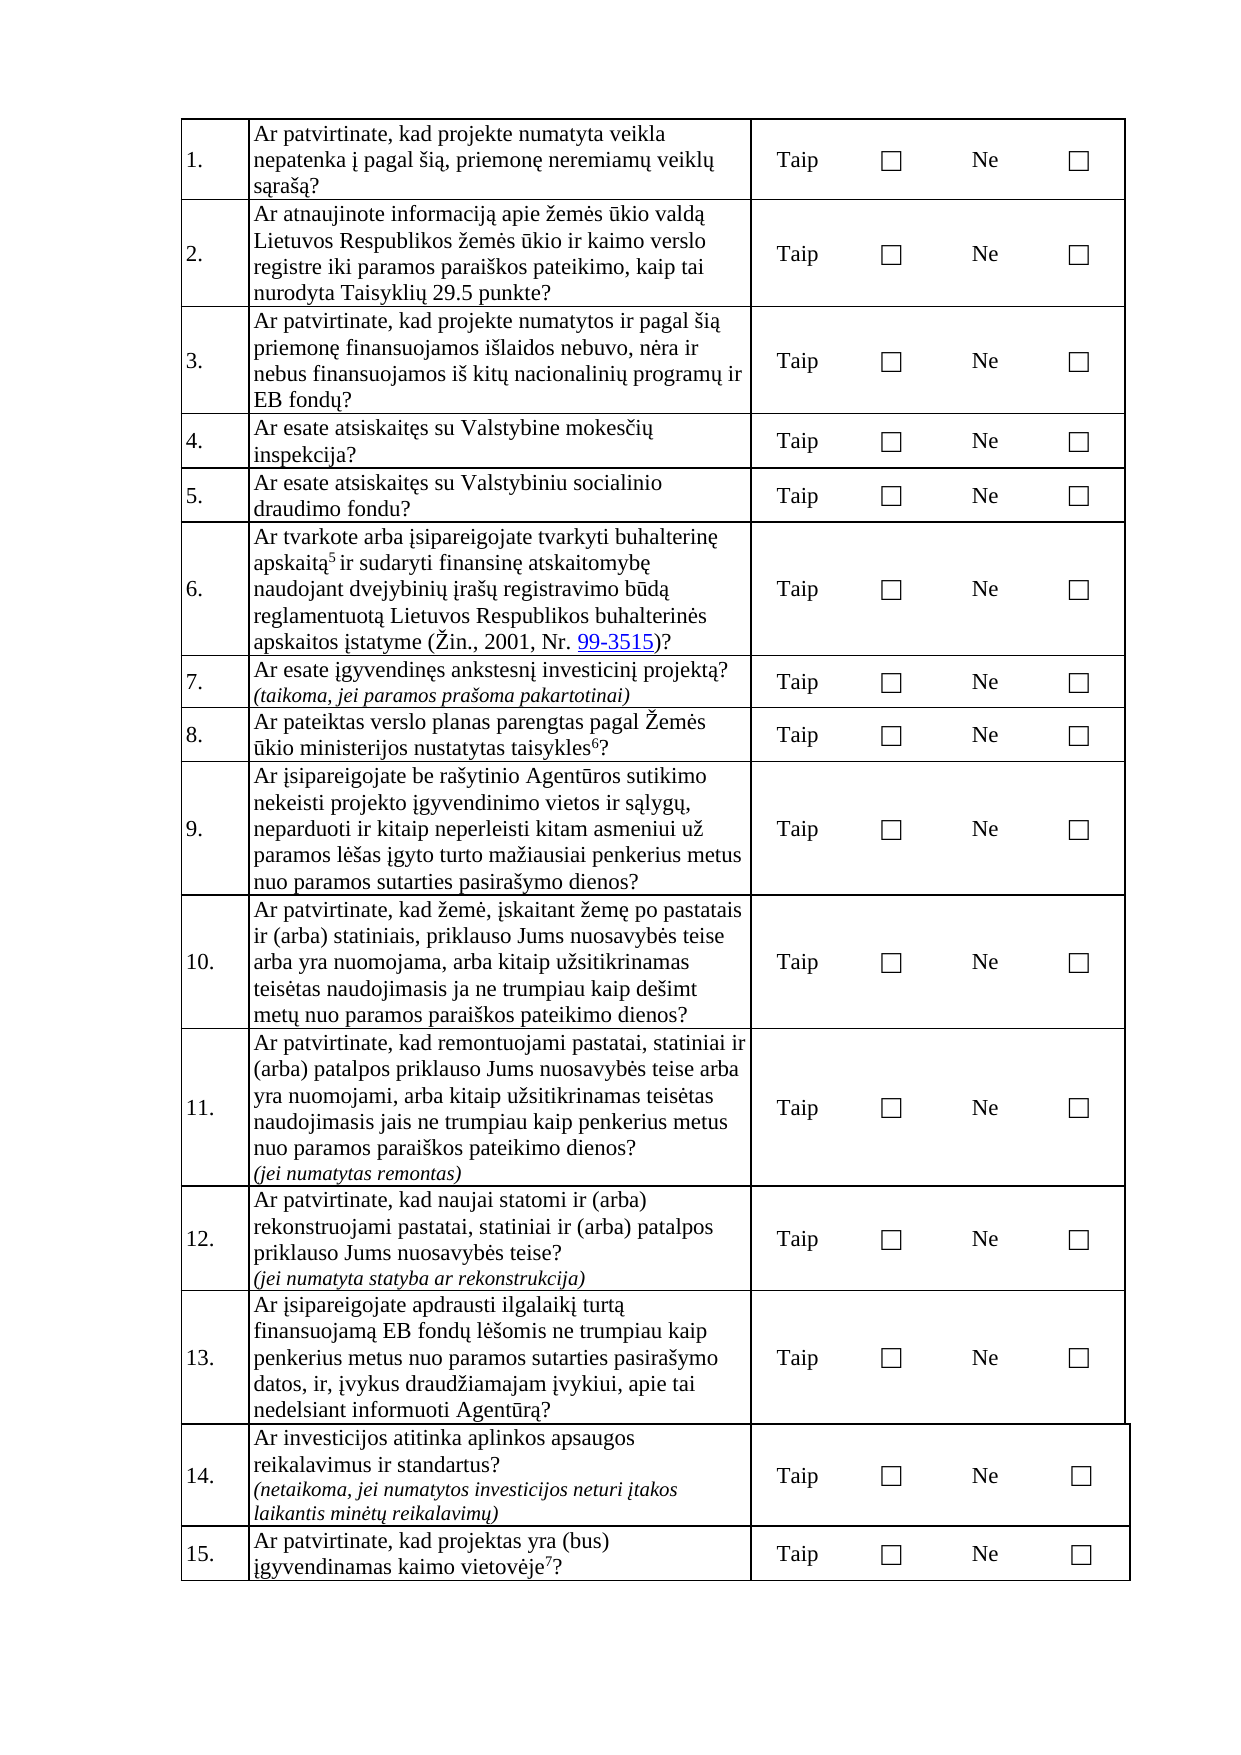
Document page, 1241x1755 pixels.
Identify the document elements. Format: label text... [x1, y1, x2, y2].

table_cell Ne [938, 414, 1032, 467]
table_cell □ [844, 1425, 938, 1525]
table_cell □ [1032, 762, 1124, 894]
table_cell [1126, 521, 1130, 654]
table_cell □ [844, 1187, 938, 1289]
table_cell 6. [182, 523, 248, 654]
table_cell Ar įsipareigojate be rašytinio Agentūros sutikimo nekeisti projekto įgyvendinimo vietos ir sąlygų, neparduoti ir kitaip neperleisti kitam asmeniui už paramos lėšas įgyto turto mažiausiai penkerius metus nuo paramos sutarties pasirašymo dienos? [250, 762, 750, 894]
table_cell [1126, 707, 1130, 761]
table_cell Ne [938, 1425, 1032, 1525]
table_cell [1126, 467, 1130, 521]
table_cell Taip [752, 708, 844, 761]
table_cell Ar įsipareigojate apdrausti ilgalaikį turtą finansuojamą EB fondų lėšomis ne trumpiau kaip penkerius metus nuo paramos sutarties pasirašymo datos, ir, įvykus draudžiamajam įvykiui, apie tai nedelsiant informuoti Agentūrą? [250, 1291, 750, 1423]
table_cell Ar investicijos atitinka aplinkos apsaugos reikalavimus ir standartus? (netaikoma, jei numatytos investicijos neturi įtakos laikantis minėtų reikalavimų) [250, 1425, 750, 1525]
table_cell Ar tvarkote arba įsipareigojate tvarkyti buhalterinę apskaitą5 ir sudaryti finansinę atskaitomybę naudojant dvejybinių įrašų registravimo būdą reglamentuotą Lietuvos Respublikos buhalterinės apskaitos įstatyme (Žin., 2001, Nr. 99-3515)? [250, 523, 750, 654]
table_cell 1. [182, 120, 248, 199]
table_cell [1126, 306, 1130, 413]
table_cell Ar patvirtinate, kad naujai statomi ir (arba) rekonstruojami pastatai, statiniai ir (arba) patalpos priklauso Jums nuosavybės teise? (jei numatyta statyba ar rekonstrukcija) [250, 1187, 750, 1289]
table_cell Ar esate įgyvendinęs ankstesnį investicinį projektą? (taikoma, jei paramos prašoma pakartotinai) [250, 656, 750, 707]
table_cell □ [844, 1291, 938, 1423]
table_cell 13. [182, 1291, 248, 1423]
table_cell □ [1032, 708, 1124, 761]
table_cell Taip [752, 523, 844, 654]
table_cell Ar atnaujinote informaciją apie žemės ūkio valdą Lietuvos Respublikos žemės ūkio ir kaimo verslo registre iki paramos paraiškos pateikimo, kaip tai nurodyta Taisyklių 29.5 punkte? [250, 200, 750, 306]
table_cell [1126, 1185, 1130, 1289]
table_cell Ne [938, 120, 1032, 199]
table_cell 3. [182, 307, 248, 413]
table_cell Ar patvirtinate, kad projekte numatyta veikla nepatenka į pagal šią, priemonę neremiamų veiklų sąrašą? [250, 120, 750, 199]
table_cell [1126, 1290, 1130, 1423]
table_cell Ne [938, 307, 1032, 413]
table_cell 12. [182, 1187, 248, 1289]
table_cell 15. [182, 1527, 248, 1579]
table_cell [1126, 761, 1130, 894]
table_cell Ne [938, 1527, 1032, 1579]
table_cell 10. [182, 896, 248, 1027]
table_cell Taip [752, 120, 844, 199]
table_cell [1126, 894, 1130, 1027]
table_cell Ne [938, 1187, 1032, 1289]
table_cell Ar patvirtinate, kad žemė, įskaitant žemę po pastatais ir (arba) statiniais, priklauso Jums nuosavybės teise arba yra nuomojama, arba kitaip užsitikrinamas teisėtas naudojimasis ja ne trumpiau kaip dešimt metų nuo paramos paraiškos pateikimo dienos? [250, 896, 750, 1027]
table_cell Taip [752, 896, 844, 1027]
table_cell Ne [938, 708, 1032, 761]
table_cell □ [844, 120, 938, 199]
table_cell 9. [182, 762, 248, 894]
table_cell Ne [938, 200, 1032, 306]
table_cell [1126, 1028, 1130, 1185]
table_cell Taip [752, 1187, 844, 1289]
table_cell □ [1032, 523, 1124, 654]
table_cell □ [1032, 307, 1124, 413]
table_cell □ [844, 200, 938, 306]
table_cell [1126, 199, 1130, 306]
table_cell Ar patvirtinate, kad projekte numatytos ir pagal šią priemonę finansuojamos išlaidos nebuvo, nėra ir nebus finansuojamos iš kitų nacionalinių programų ir EB fondų? [250, 307, 750, 413]
table_cell Ne [938, 896, 1032, 1027]
table_cell □ [1032, 1527, 1129, 1579]
table_cell Ne [938, 762, 1032, 894]
table_cell Taip [752, 414, 844, 467]
table_cell □ [1032, 414, 1124, 467]
table_cell Ar esate atsiskaitęs su Valstybine mokesčių inspekcija? [250, 414, 750, 467]
table_cell □ [1032, 1029, 1124, 1185]
table_cell Taip [752, 1291, 844, 1423]
table_cell 14. [182, 1425, 248, 1525]
table_cell □ [844, 1029, 938, 1185]
table_cell □ [844, 708, 938, 761]
table_cell Ar patvirtinate, kad remontuojami pastatai, statiniai ir (arba) patalpos priklauso Jums nuosavybės teise arba yra nuomojami, arba kitaip užsitikrinamas teisėtas naudojimasis jais ne trumpiau kaip penkerius metus nuo paramos paraiškos pateikimo dienos? (jei numatytas remontas) [250, 1029, 750, 1185]
table_cell □ [1032, 469, 1124, 521]
table_cell 5. [182, 469, 248, 521]
table_cell Ar esate atsiskaitęs su Valstybiniu socialinio draudimo fondu? [250, 469, 750, 521]
table_cell Taip [752, 200, 844, 306]
table_cell Ne [938, 656, 1032, 707]
table_cell [1126, 118, 1130, 199]
table_cell Taip [752, 1527, 844, 1579]
table_cell [1126, 413, 1130, 467]
table_cell □ [1032, 656, 1124, 707]
table_cell □ [844, 469, 938, 521]
table_cell Taip [752, 1425, 844, 1525]
table_cell 11. [182, 1029, 248, 1185]
table_cell □ [844, 1527, 938, 1579]
table_cell 2. [182, 200, 248, 306]
table_cell □ [1032, 1291, 1124, 1423]
table_cell □ [844, 523, 938, 654]
table_cell [1126, 655, 1130, 707]
table_cell Ar pateiktas verslo planas parengtas pagal Žemės ūkio ministerijos nustatytas taisykles6? [250, 708, 750, 761]
table_cell Ne [938, 1029, 1032, 1185]
table_cell Taip [752, 307, 844, 413]
table_cell Taip [752, 469, 844, 521]
table_cell □ [1032, 200, 1124, 306]
table_cell Ne [938, 469, 1032, 521]
table_cell □ [1032, 1187, 1124, 1289]
table_cell Ne [938, 1291, 1032, 1423]
table_cell □ [1032, 120, 1124, 199]
table_cell 4. [182, 414, 248, 467]
table_cell □ [844, 656, 938, 707]
table_cell Ne [938, 523, 1032, 654]
table_cell Taip [752, 1029, 844, 1185]
table_cell □ [844, 762, 938, 894]
table_cell Taip [752, 762, 844, 894]
table_cell 8. [182, 708, 248, 761]
table_cell □ [1032, 896, 1124, 1027]
table_cell □ [844, 896, 938, 1027]
table_cell 7. [182, 656, 248, 707]
table_cell □ [1032, 1425, 1129, 1525]
table_cell Ar patvirtinate, kad projektas yra (bus) įgyvendinamas kaimo vietovėje7? [250, 1527, 750, 1579]
table_cell □ [844, 307, 938, 413]
table_cell □ [844, 414, 938, 467]
table_cell Taip [752, 656, 844, 707]
